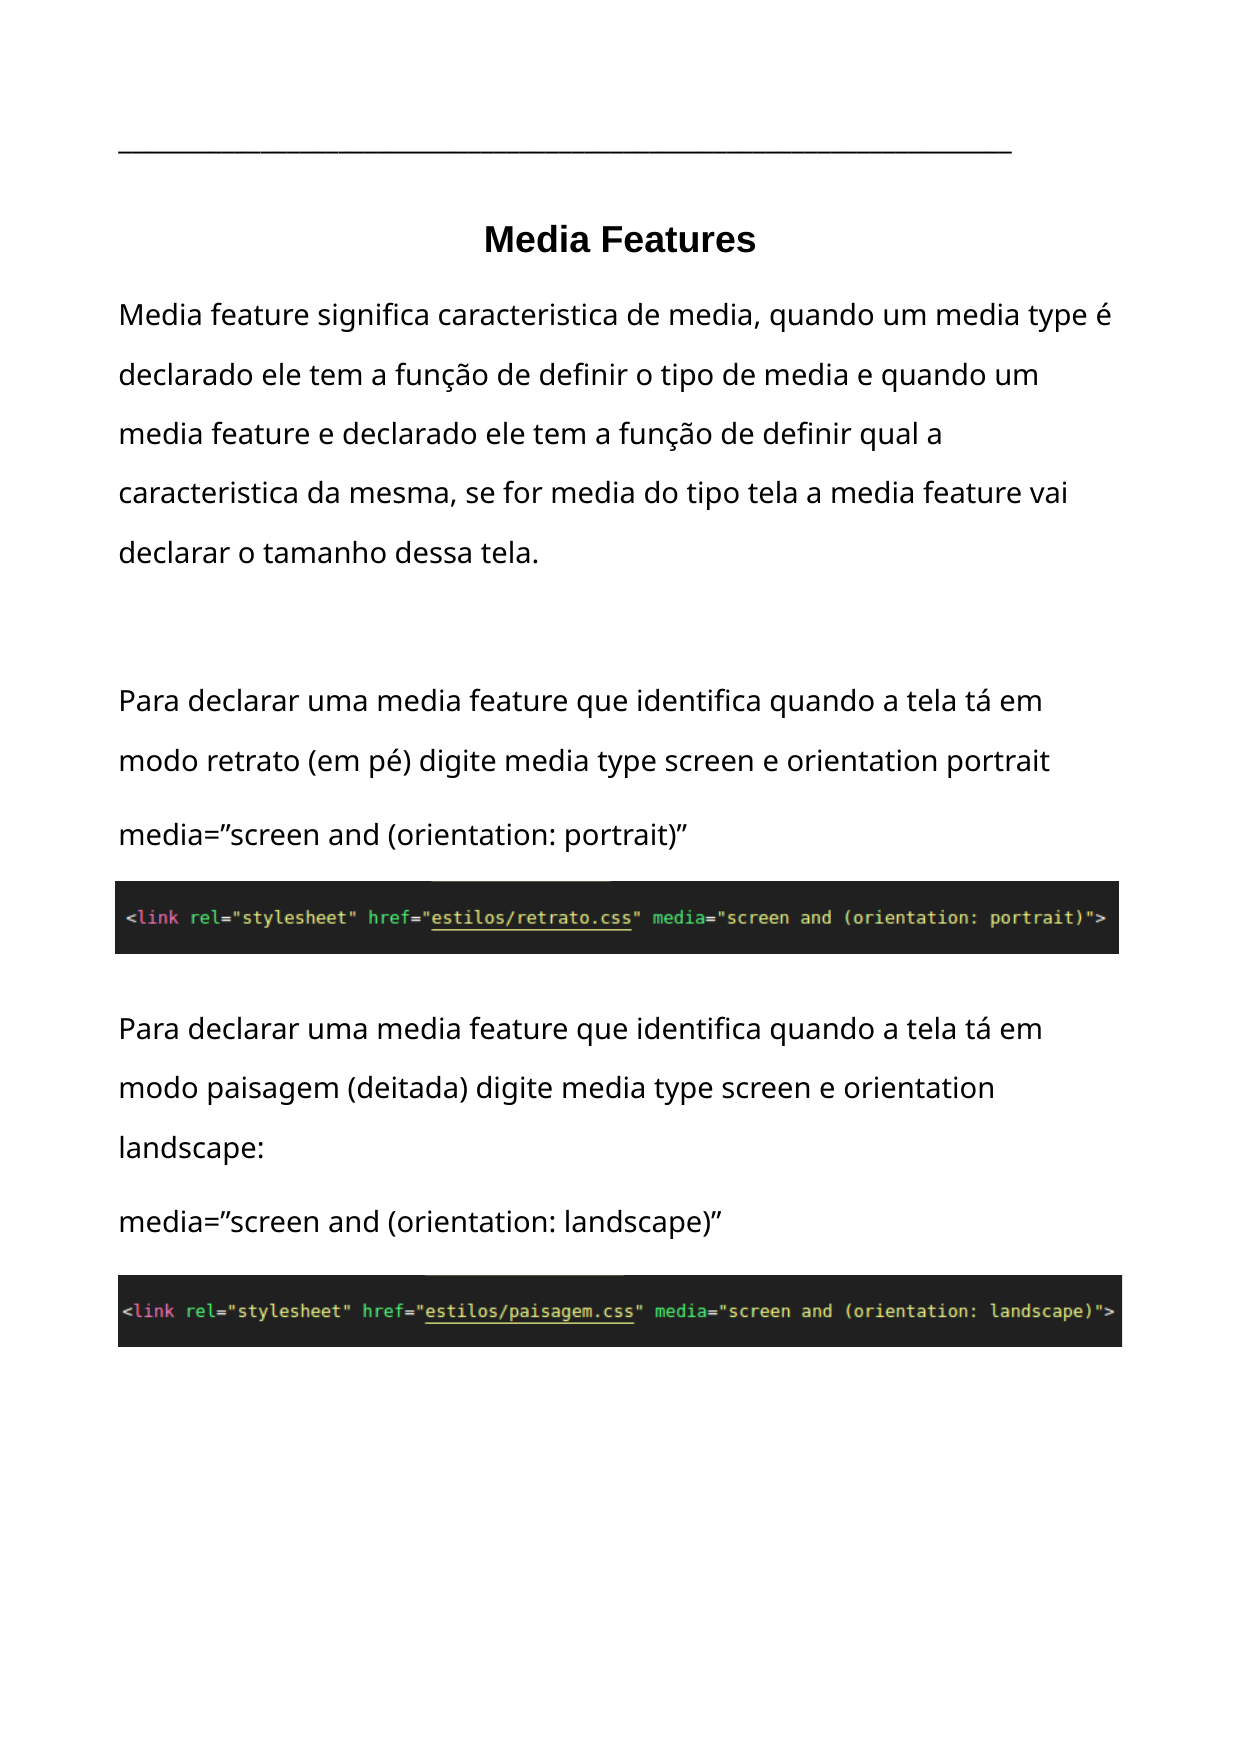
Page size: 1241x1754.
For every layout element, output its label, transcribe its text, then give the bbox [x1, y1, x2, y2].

text Para declarar uma media feature que identifica quando a tela tá em modo paisagem (deitada) digite media type screen e orientation landscape: [118, 1008, 1122, 1167]
subtitle Media Features [118, 217, 1122, 260]
picture [118, 1275, 1123, 1347]
text Para declarar uma media feature que identifica quando a tela tá em modo retrato (em pé) digite media type screen e orientation portrait [118, 680, 1122, 779]
picture [115, 881, 1119, 954]
text _____________________________________________________________________ [118, 118, 1122, 158]
text media=”screen and (orientation: portrait)” [118, 814, 1122, 854]
text Media feature significa caracteristica de media, quando um media type é declarado ele tem a função de definir o tipo de media e quando um media feature e declarado ele tem a função de definir qual a caracteristica da mesma, se for media do tipo tela a media feature vai declarar o tamanho dessa tela. [118, 294, 1122, 572]
text media=”screen and (orientation: landscape)” [118, 1201, 1122, 1241]
